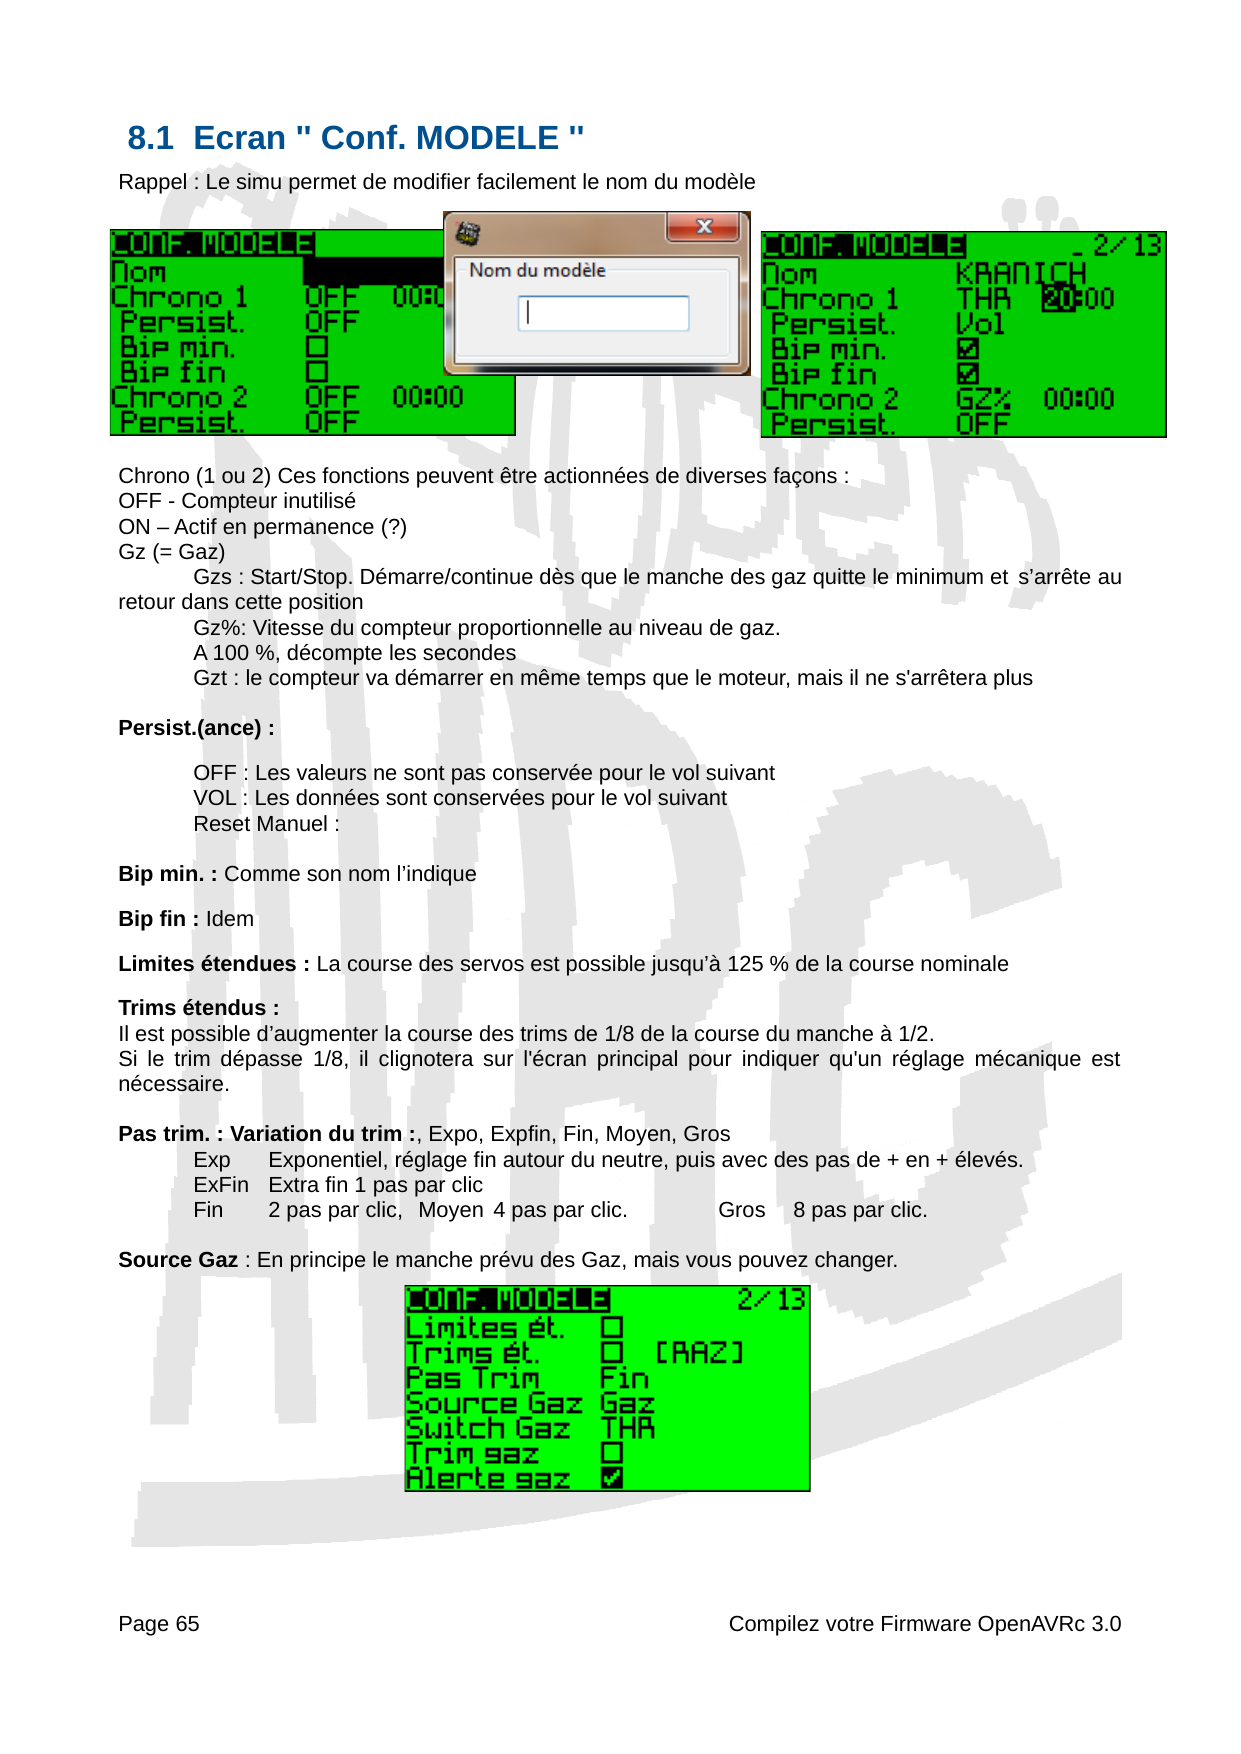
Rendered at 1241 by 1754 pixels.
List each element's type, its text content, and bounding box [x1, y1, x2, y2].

text Exp Exponentiel, réglage fin autour du neutre, puis avec des pas de + en + élevés. [118, 1147, 1122, 1172]
text Limites étendues : La course des servos est possible jusqu’à 125 % de la course nominale [118, 951, 1122, 976]
text Bip fin : Idem [118, 906, 1122, 931]
text Reset Manuel : [118, 811, 1122, 836]
text ON – Actif en permanence (?) [118, 514, 1122, 539]
text Si le trim dépasse 1/8, il clignotera sur l'écran principal pour indiquer qu'un réglage mécanique est nécessaire. [118, 1046, 1122, 1096]
text OFF - Compteur inutilisé [118, 488, 1122, 514]
text Gzs : Start/Stop. Démarre/continue dès que le manche des gaz quitte le minimum et s’arrête au retour dans cette position [118, 564, 1122, 614]
text ExFin Extra fin 1 pas par clic [118, 1172, 1122, 1197]
text Gz%: Vitesse du compteur proportionnelle au niveau de gaz. [118, 614, 1122, 640]
text Persist.(ance) : [118, 715, 1122, 741]
text Bip min. : Comme son nom l’indique [118, 861, 1122, 886]
picture [404, 1285, 811, 1492]
text Gzt : le compteur va démarrer en même temps que le moteur, mais il ne s'arrêtera plus [118, 665, 1122, 690]
text VOL : Les données sont conservées pour le vol suivant [118, 785, 1122, 811]
text Gz (= Gaz) [118, 539, 1122, 564]
text Pas trim. : Variation du trim :, Expo, Expfin, Fin, Moyen, Gros [118, 1121, 1122, 1147]
text Trims étendus : [118, 995, 1122, 1021]
subtitle Ecran '' Conf. MODELE '' [118, 118, 1122, 157]
text Il est possible d’augmenter la course des trims de 1/8 de la course du manche à 1/2. [118, 1021, 1122, 1046]
text Source Gaz : En principe le manche prévu des Gaz, mais vous pouvez changer. [118, 1247, 1122, 1273]
text Rappel : Le simu permet de modifier facilement le nom du modèle [118, 169, 1122, 194]
picture [109, 211, 751, 436]
text Fin 2 pas par clic, Moyen 4 pas par clic. Gros 8 pas par clic. [118, 1197, 1122, 1222]
text Chrono (1 ou 2) Ces fonctions peuvent être actionnées de diverses façons : [118, 463, 1122, 488]
text OFF : Les valeurs ne sont pas conservée pour le vol suivant [118, 760, 1122, 785]
text A 100 %, décompte les secondes [118, 640, 1122, 665]
picture [760, 231, 1167, 438]
